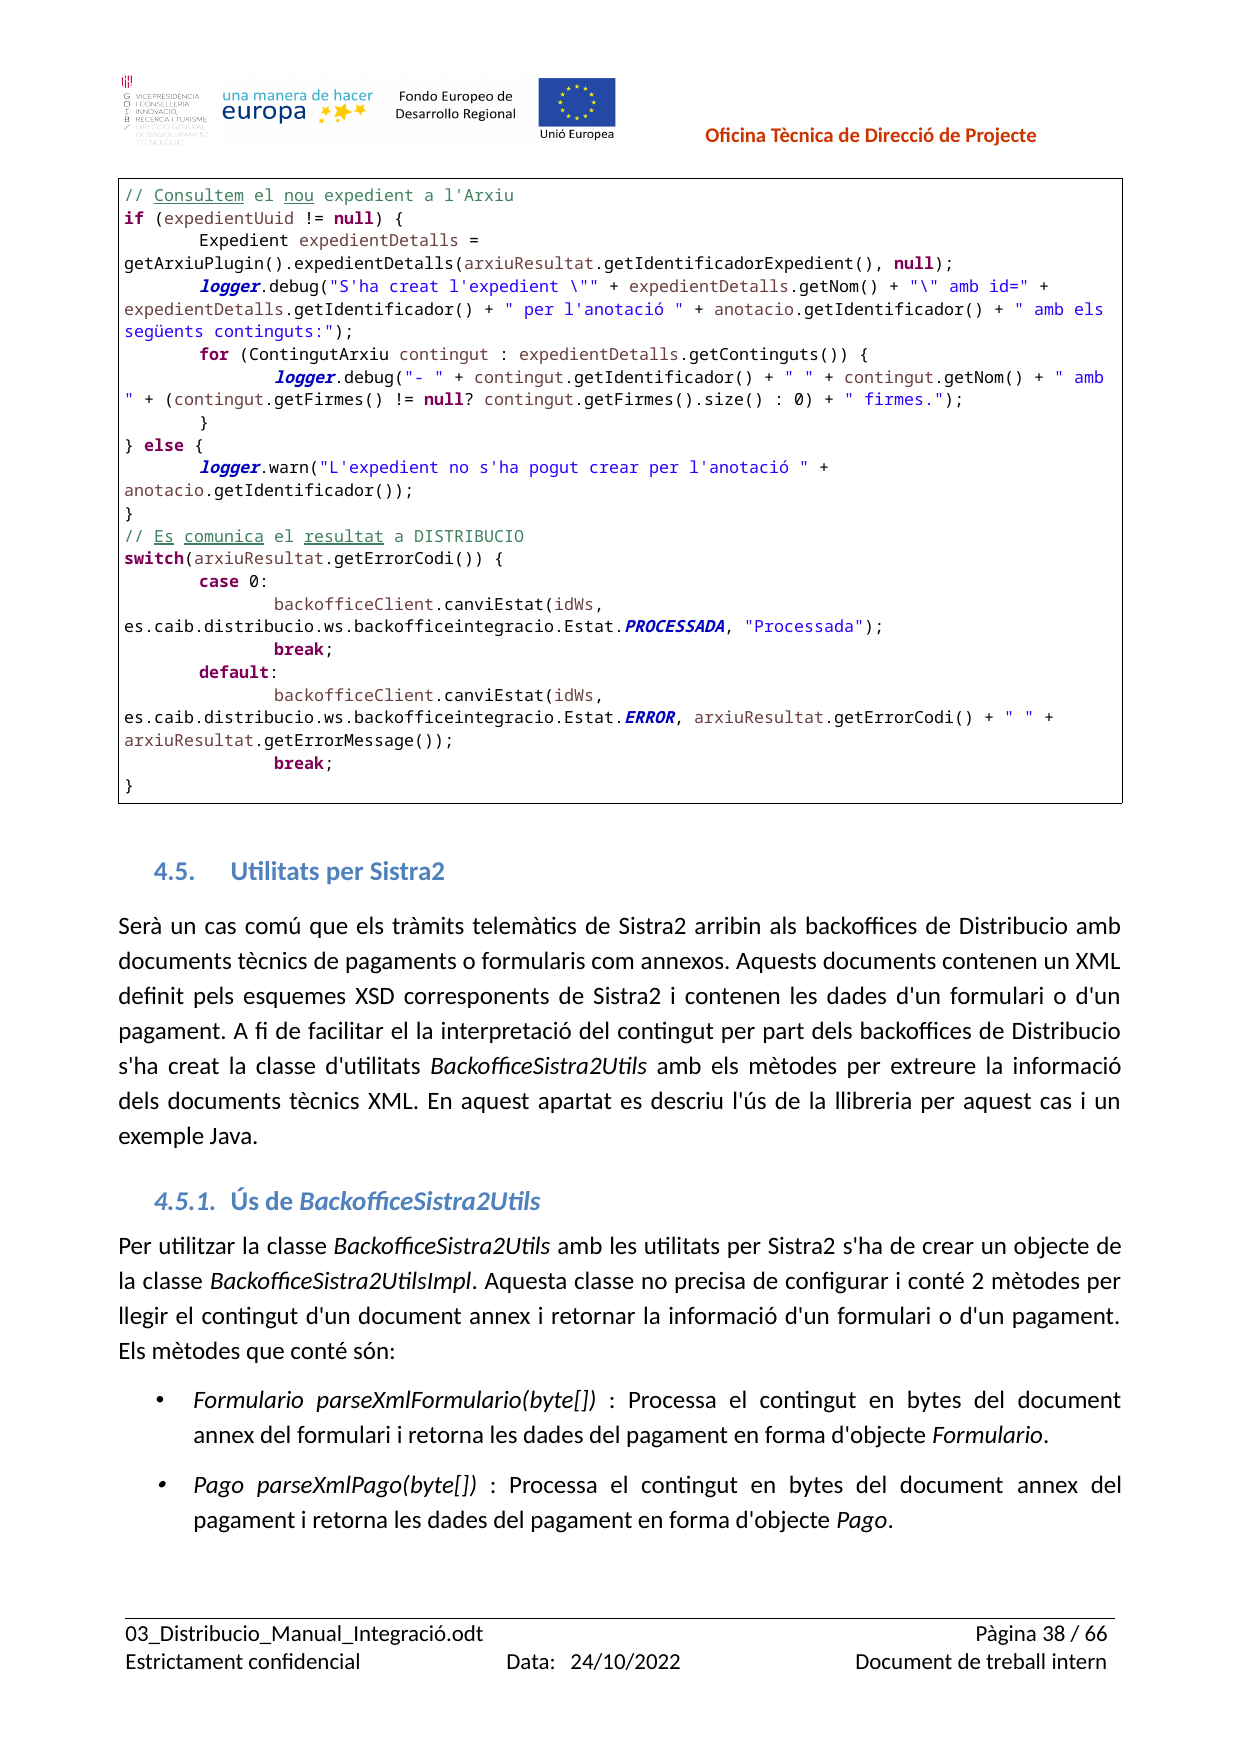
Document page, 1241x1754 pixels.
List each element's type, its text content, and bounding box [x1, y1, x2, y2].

text Serà un cas comú que els tràmits telemàtics de Sistra2 arribin als backoffices de Distribucio amb documents tècnics de pagaments o formularis com annexos. Aquests documents contenen un XML definit pels esquemes XSD corresponents de Sistra2 i contenen les dades d'un formulari o d'un pagament. A fi de facilitar el la interpretació del contingut per part dels backoffices de Distribucio s'ha creat la classe d'utilitats BackofficeSistra2Utils amb els mètodes per extreure la informació dels documents tècnics XML. En aquest apartat es descriu l'ús de la llibreria per aquest cas i un exemple Java. [118, 910, 1122, 1151]
subtitle Utilitats per Sistra2 [153, 854, 1122, 887]
picture [118, 73, 213, 147]
text Per utilitzar la classe BackofficeSistra2Utils amb les utilitats per Sistra2 s'ha de crear un objecte de la classe BackofficeSistra2UtilsImpl. Aquesta classe no precisa de configurar i conté 2 mètodes per llegir el contingut d'un document annex i retornar la informació d'un formulari o d'un pagament. Els mètodes que conté són: [118, 1230, 1122, 1366]
list Formulario parseXmlFormulario(byte[]) : Processa el contingut en bytes del document annex del formulari i retorna les dades del pagament en forma d'objecte Formulario. [156, 1384, 1122, 1450]
table_header // Consultem el nou expedient a l'Arxiu if (expedientUuid != null) { Expedient expedientDetalls = getArxiuPlugin().expedientDetalls(arxiuResultat.getIdentificadorExpedient(), null); logger.debug("S'ha creat l'expedient \"" + expedientDetalls.getNom() + "\" amb id=" + expedientDetalls.getIdentificador() + " per l'anotació " + anotacio.getIdentificador() + " amb els següents continguts:"); for (ContingutArxiu contingut : expedientDetalls.getContinguts()) { logger.debug("- " + contingut.getIdentificador() + " " + contingut.getNom() + " amb " + (contingut.getFirmes() != null? contingut.getFirmes().size() : 0) + " firmes."); } } else { logger.warn("L'expedient no s'ha pogut crear per l'anotació " + anotacio.getIdentificador()); } // Es comunica el resultat a DISTRIBUCIO switch(arxiuResultat.getErrorCodi()) { case 0: backofficeClient.canviEstat(idWs, es.caib.distribucio.ws.backofficeintegracio.Estat.PROCESSADA, "Processada"); break; default: backofficeClient.canviEstat(idWs, es.caib.distribucio.ws.backofficeintegracio.Estat.ERROR, arxiuResultat.getErrorCodi() + " " + arxiuResultat.getErrorMessage()); break; } [119, 179, 1122, 802]
picture [219, 73, 621, 147]
subtitle Ús de BackofficeSistra2Utils [153, 1184, 1122, 1217]
list Pago parseXmlPago(byte[]) : Processa el contingut en bytes del document annex del pagament i retorna les dades del pagament en forma d'objecte Pago. [156, 1469, 1122, 1535]
